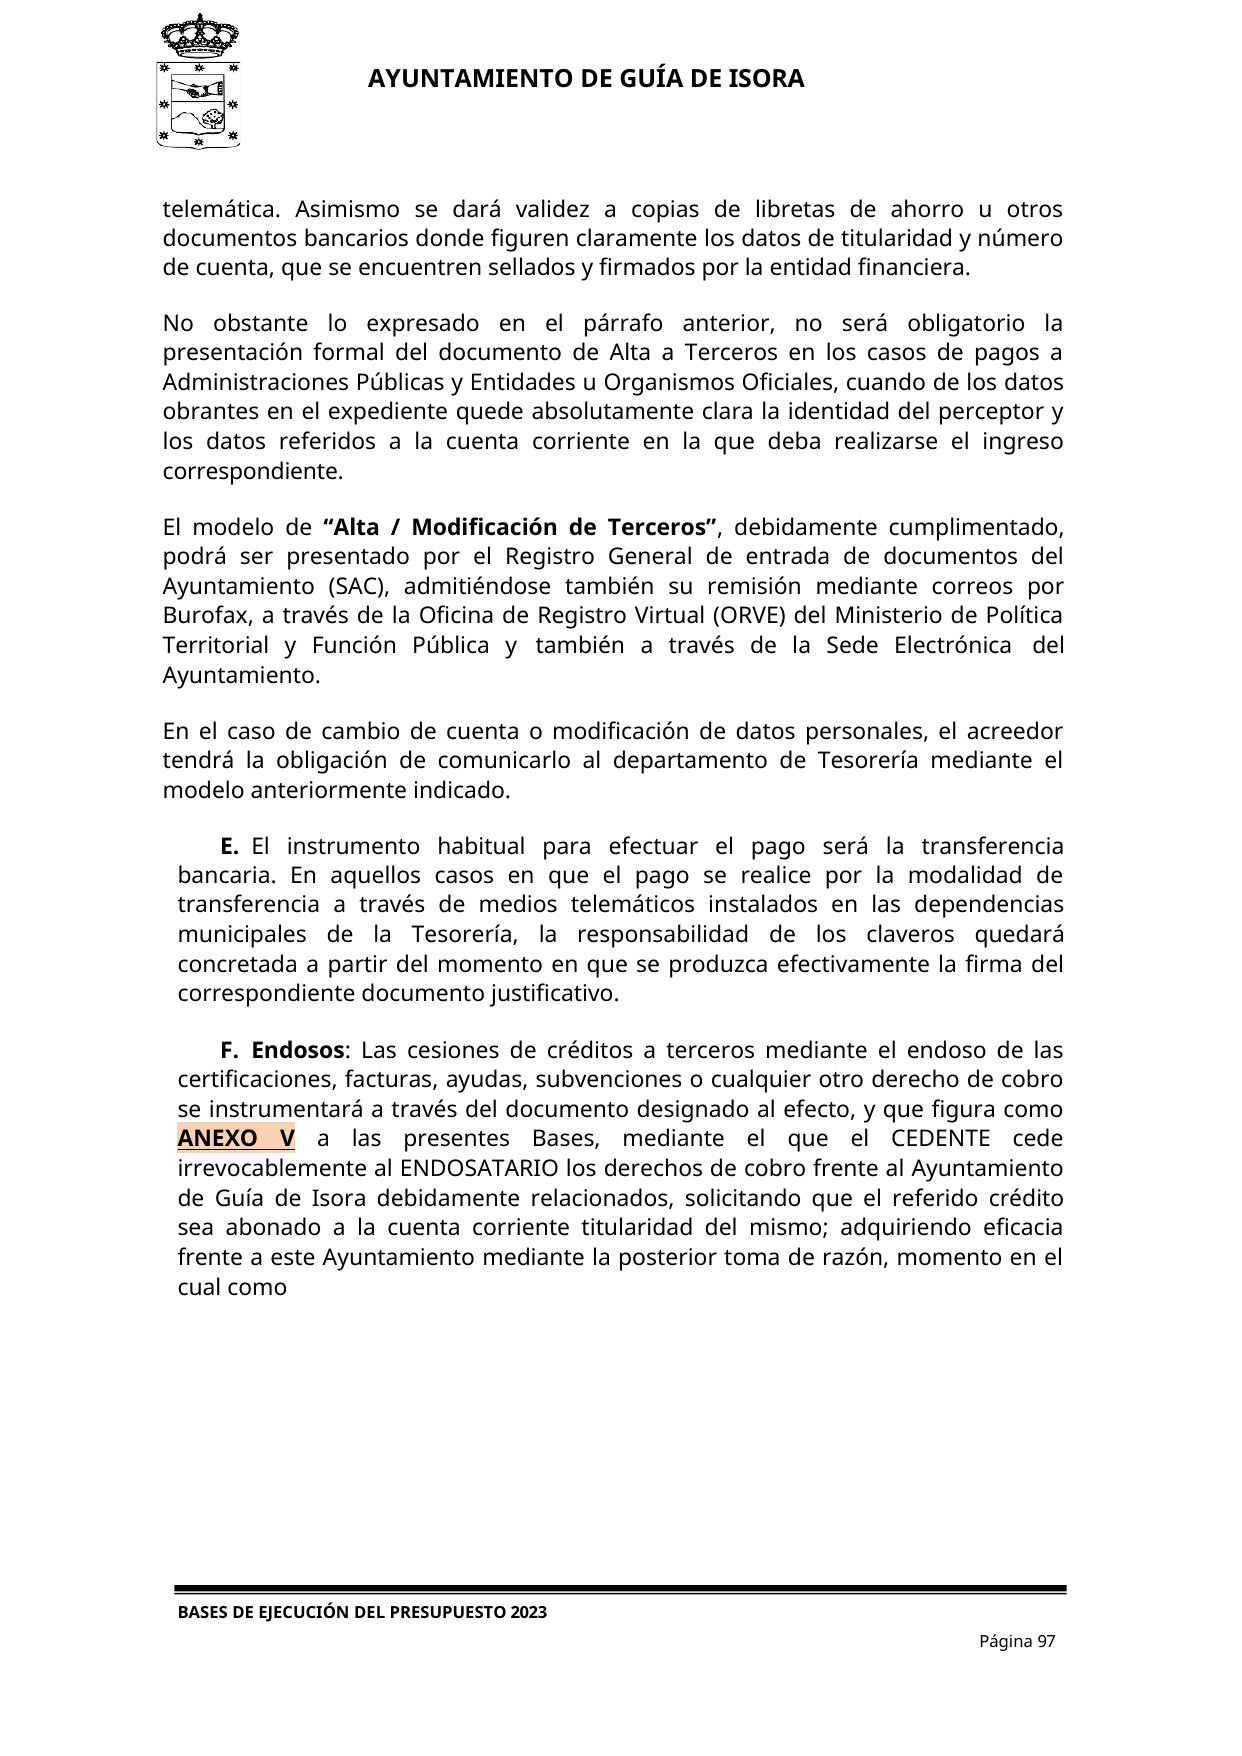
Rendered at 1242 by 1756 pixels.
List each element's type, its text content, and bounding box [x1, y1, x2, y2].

text telemática. Asimismo se dará validez a copias de libretas de ahorro u otros documentos bancarios donde figuren claramente los datos de titularidad y número de cuenta, que se encuentren sellados y firmados por la entidad financiera. [162, 193, 1064, 282]
text En el caso de cambio de cuenta o modificación de datos personales, el acreedor tendrá la obligación de comunicarlo al departamento de Tesorería mediante el modelo anteriormente indicado. [162, 716, 1064, 805]
list El instrumento habitual para efectuar el pago será la transferencia bancaria. En aquellos casos en que el pago se realice por la modalidad de transferencia a través de medios telemáticos instalados en las dependencias municipales de la Tesorería, la responsabilidad de los claveros quedará concretada a partir del momento en que se produzca efectivamente la firma del correspondiente documento justificativo. [162, 830, 1065, 1008]
text El modelo de “Alta / Modificación de Terceros”, debidamente cumplimentado, podrá ser presentado por el Registro General de entrada de documentos del Ayuntamiento (SAC), admitiéndose también su remisión mediante correos por Burofax, a través de la Oficina de Registro Virtual (ORVE) del Ministerio de Política Territorial y Función Pública y también a través de la Sede Electrónica del Ayuntamiento. [162, 512, 1065, 690]
text No obstante lo expresado en el párrafo anterior, no será obligatorio la presentación formal del documento de Alta a Terceros en los casos de pagos a Administraciones Públicas y Entidades u Organismos Oficiales, cuando de los datos obrantes en el expediente quede absolutamente clara la identidad del perceptor y los datos referidos a la cuenta corriente en la que deba realizarse el ingreso correspondiente. [162, 308, 1065, 486]
list Endosos: Las cesiones de créditos a terceros mediante el endoso de las certificaciones, facturas, ayudas, subvenciones o cualquier otro derecho de cobro se instrumentará a través del documento designado al efecto, y que figura como ANEXO V a las presentes Bases, mediante el que el CEDENTE cede irrevocablemente al ENDOSATARIO los derechos de cobro frente al Ayuntamiento de Guía de Isora debidamente relacionados, solicitando que el referido crédito sea abonado a la cuenta corriente titularidad del mismo; adquiriendo eficacia frente a este Ayuntamiento mediante la posterior toma de razón, momento en el cual como [162, 1035, 1065, 1302]
